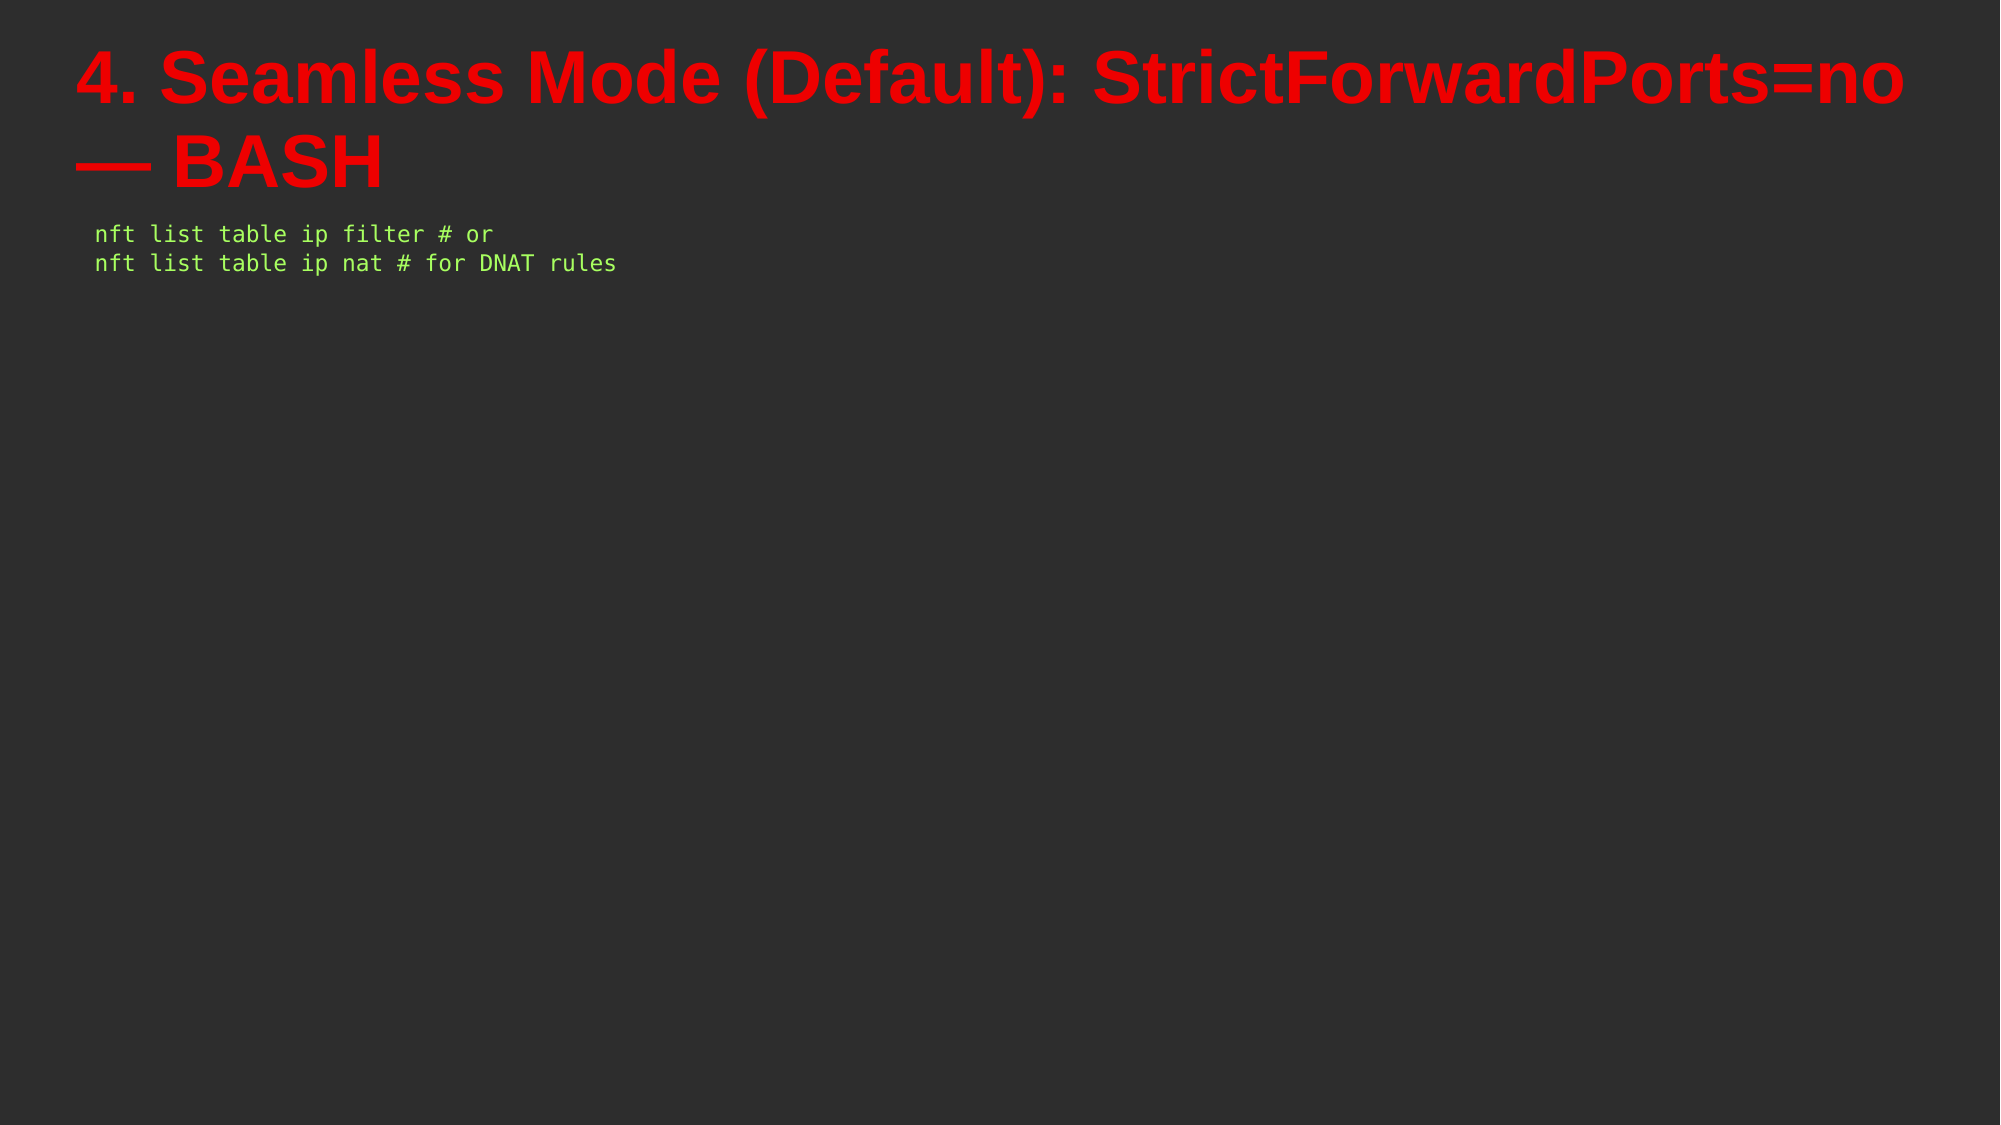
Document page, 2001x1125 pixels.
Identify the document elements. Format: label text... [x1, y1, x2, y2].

text_box 4. Seamless Mode (Default): StrictForwardPorts=no — BASH [59, 23, 1942, 178]
text_box nft list table ip filter # or nft list table ip nat # for DNAT rules [59, 194, 1942, 1093]
